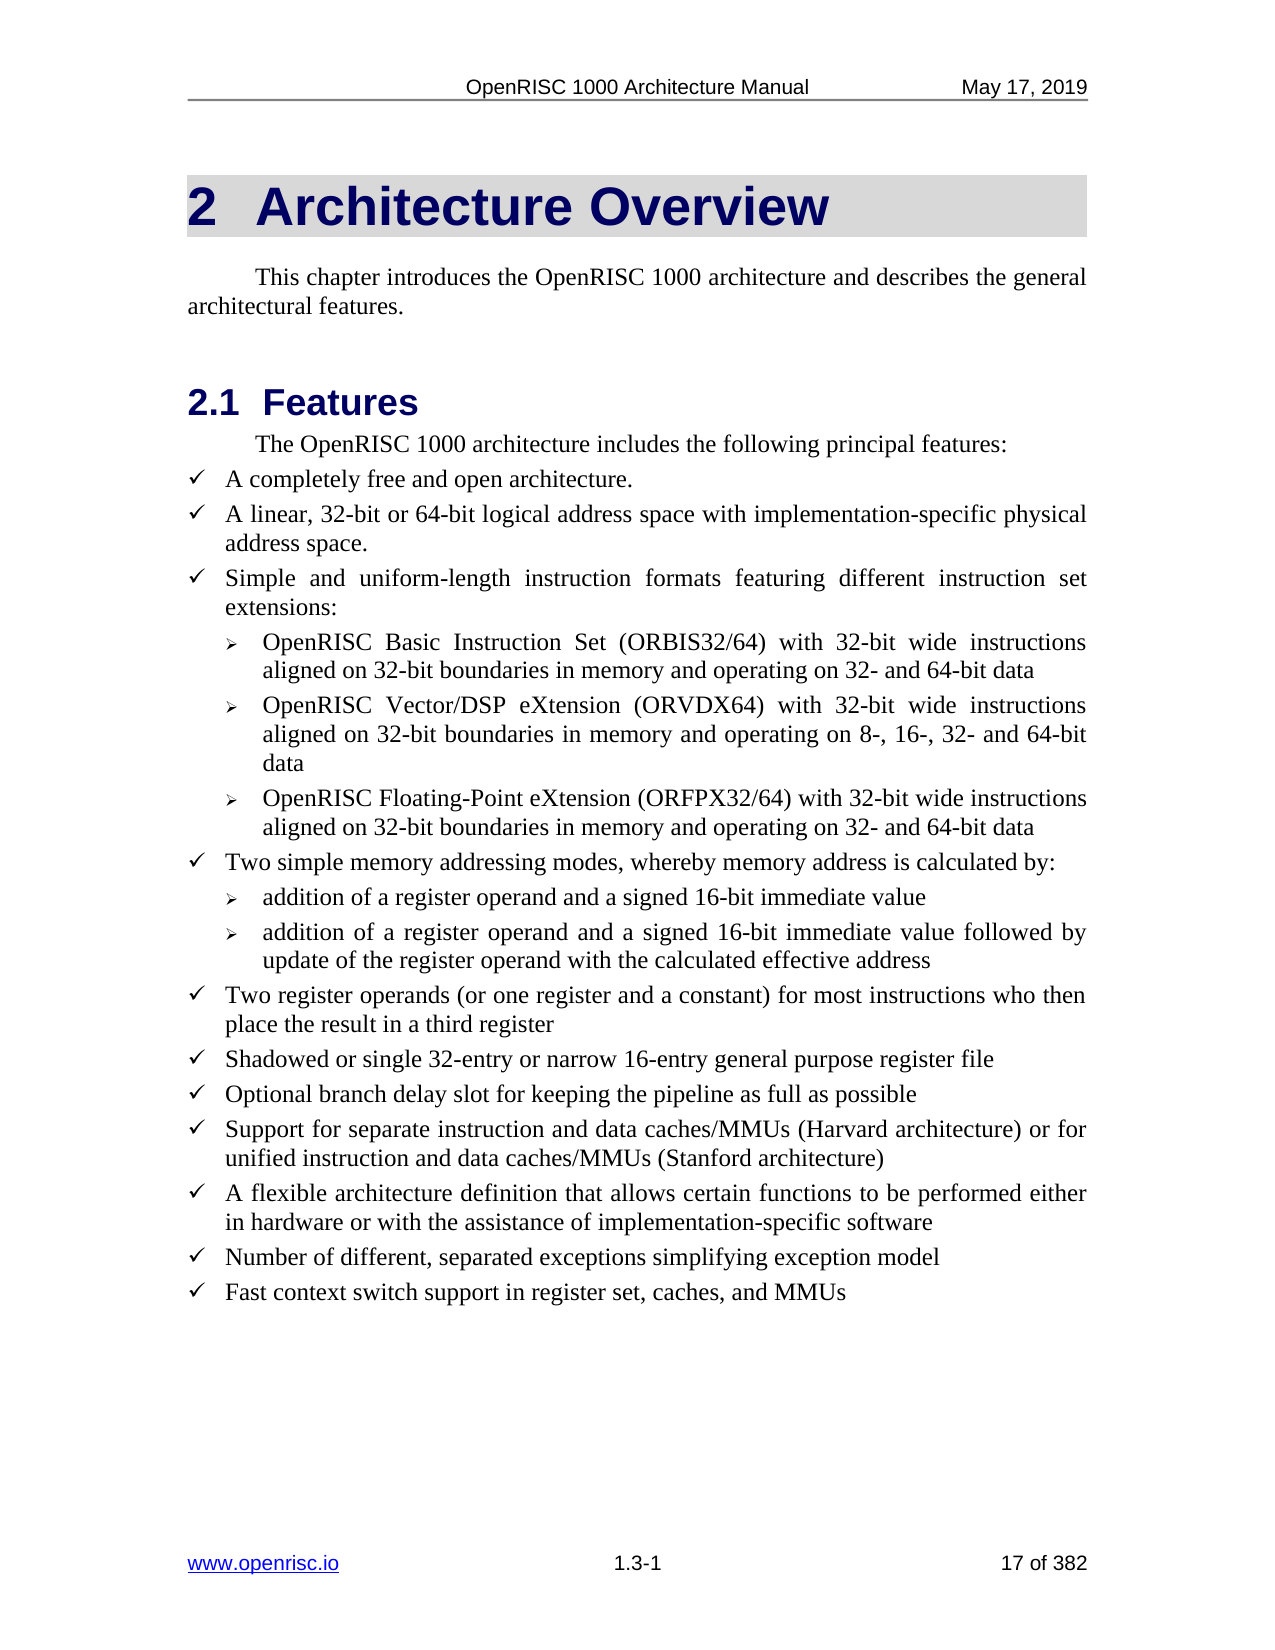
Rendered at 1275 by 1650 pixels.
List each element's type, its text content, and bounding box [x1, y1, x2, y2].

list addition of a register operand and a signed 16-bit immediate value [225, 882, 1087, 910]
subtitle Architecture Overview [187, 175, 1087, 237]
list Support for separate instruction and data caches/MMUs (Harvard architecture) or for unified instruction and data caches/MMUs (Stanford architecture) [187, 1114, 1087, 1172]
text This chapter introduces the OpenRISC 1000 architecture and describes the general architectural features. [187, 262, 1087, 320]
list Fast context switch support in register set, caches, and MMUs [187, 1277, 1087, 1305]
list Shadowed or single 32-entry or narrow 16-entry general purpose register file [187, 1044, 1087, 1073]
text The OpenRISC 1000 architecture includes the following principal features: [187, 429, 1087, 458]
list Optional branch delay slot for keeping the pipeline as full as possible [187, 1079, 1087, 1108]
list OpenRISC Floating-Point eXtension (ORFPX32/64) with 32-bit wide instructions aligned on 32-bit boundaries in memory and operating on 32- and 64-bit data [225, 783, 1087, 840]
list A completely free and open architecture. [187, 464, 1087, 493]
list Two register operands (or one register and a constant) for most instructions who then place the result in a third register [187, 980, 1087, 1038]
list Two simple memory addressing modes, whereby memory address is calculated by: [187, 847, 1087, 875]
list OpenRISC Basic Instruction Set (ORBIS32/64) with 32-bit wide instructions aligned on 32-bit boundaries in memory and operating on 32- and 64-bit data [225, 627, 1087, 684]
list A linear, 32-bit or 64-bit logical address space with implementation-specific physical address space. [187, 499, 1087, 557]
list Number of different, separated exceptions simplifying exception model [187, 1242, 1087, 1270]
list addition of a register operand and a signed 16-bit immediate value followed by update of the register operand with the calculated effective address [225, 917, 1087, 974]
subtitle Features [187, 380, 1087, 423]
list OpenRISC Vector/DSP eXtension (ORVDX64) with 32-bit wide instructions aligned on 32-bit boundaries in memory and operating on 8-, 16-, 32- and 64-bit data [225, 690, 1087, 777]
list Simple and uniform-length instruction formats featuring different instruction set extensions: [187, 563, 1087, 620]
list A flexible architecture definition that allows certain functions to be performed either in hardware or with the assistance of implementation-specific software [187, 1178, 1087, 1235]
